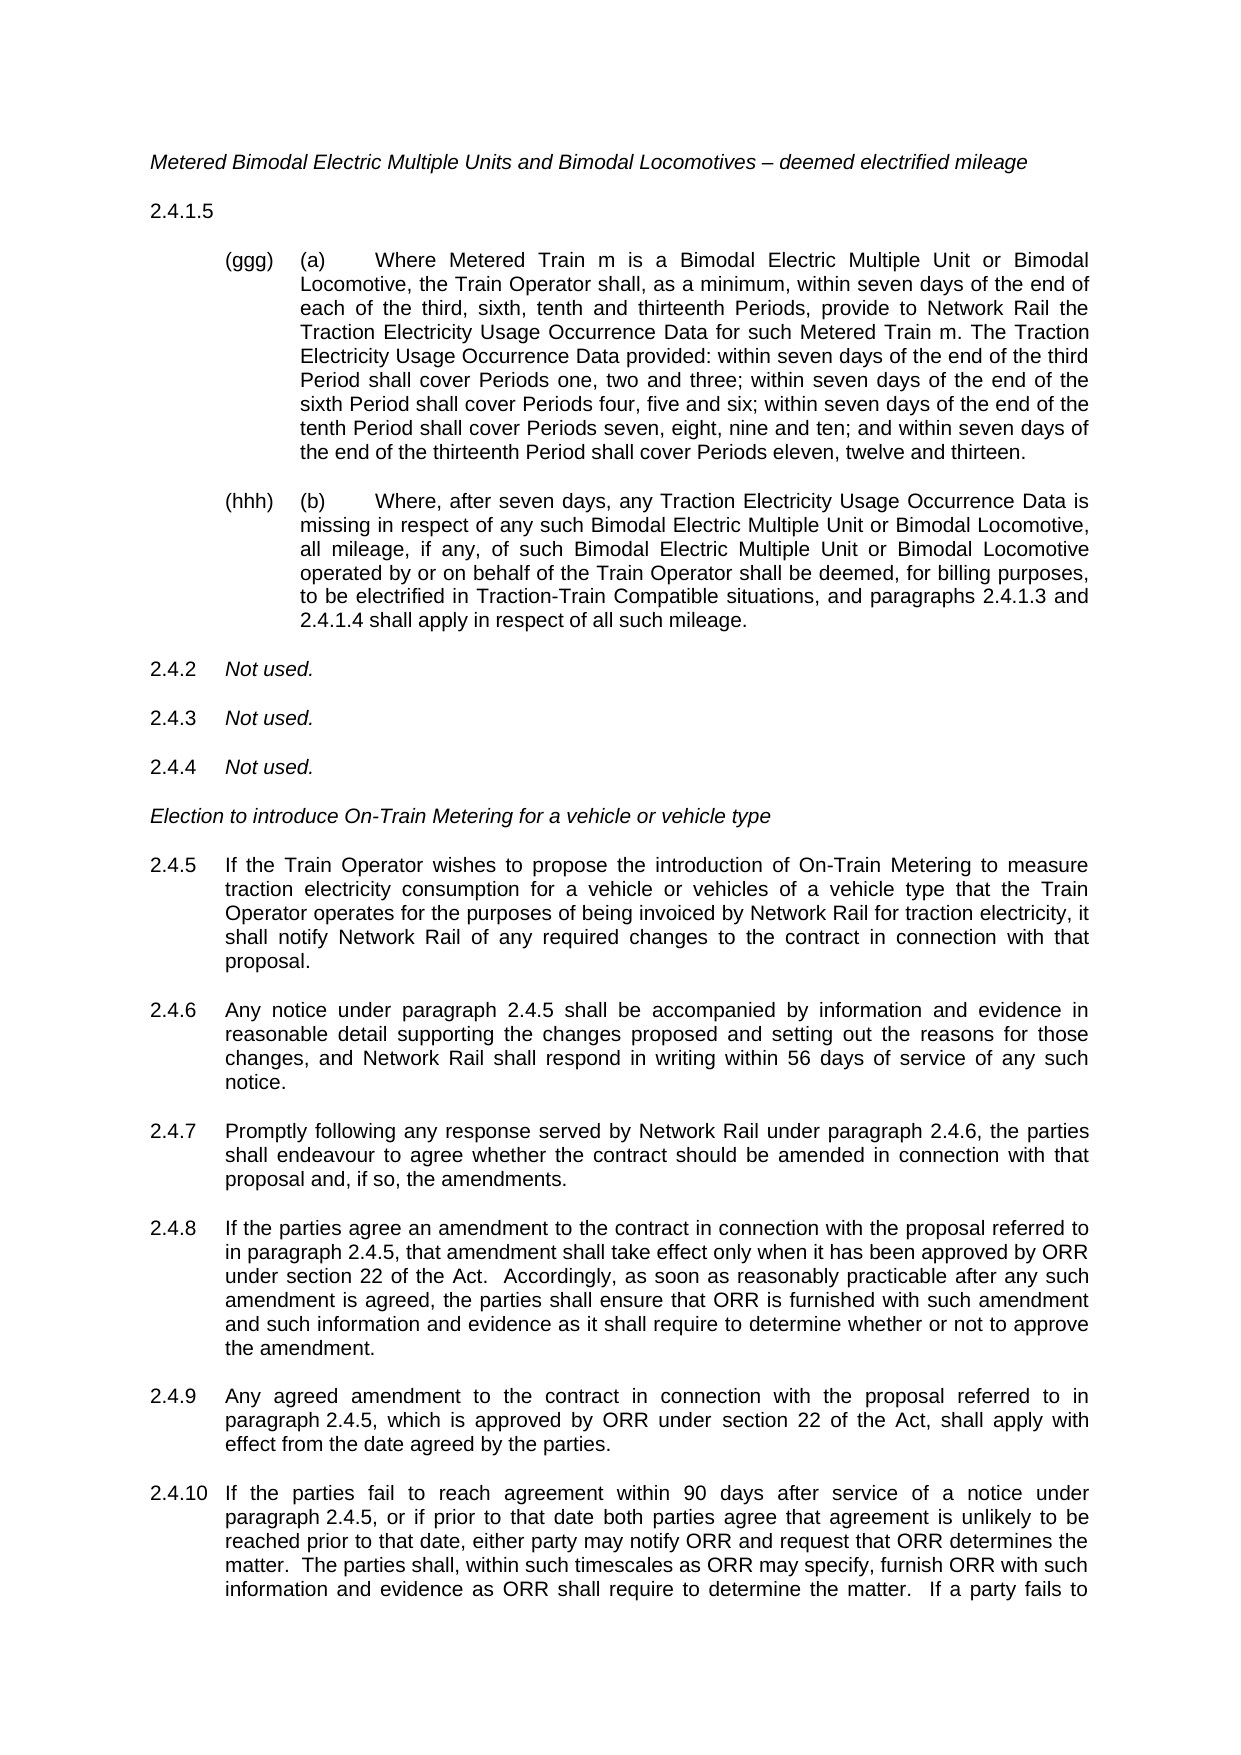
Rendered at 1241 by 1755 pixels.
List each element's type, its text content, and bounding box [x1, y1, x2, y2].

list Promptly following any response served by Network Rail under paragraph 2.4.6, the parties shall endeavour to agree whether the contract should be amended in connection with that proposal and, if so, the amendments. [150, 1119, 1090, 1191]
text Metered Bimodal Electric Multiple Units and Bimodal Locomotives – deemed electrified mileage [150, 150, 1090, 174]
text Election to introduce On-Train Metering for a vehicle or vehicle type [150, 804, 1090, 828]
list Not used. [150, 755, 1090, 779]
subtitle (a) Where Metered Train m is a Bimodal Electric Multiple Unit or Bimodal Locomotive, the Train Operator shall, as a minimum, within seven days of the end of each of the third, sixth, tenth and thirteenth Periods, provide to Network Rail the Traction Electricity Usage Occurrence Data for such Metered Train m. The Traction Electricity Usage Occurrence Data provided: within seven days of the end of the third Period shall cover Periods one, two and three; within seven days of the end of the sixth Period shall cover Periods four, five and six; within seven days of the end of the tenth Period shall cover Periods seven, eight, nine and ten; and within seven days of the end of the thirteenth Period shall cover Periods eleven, twelve and thirteen. [225, 248, 1090, 463]
list Any notice under paragraph 2.4.5 shall be accompanied by information and evidence in reasonable detail supporting the changes proposed and setting out the reasons for those changes, and Network Rail shall respond in writing within 56 days of service of any such notice. [150, 998, 1090, 1094]
list Not used. [150, 657, 1090, 681]
list Not used. [150, 706, 1090, 730]
subtitle (b) Where, after seven days, any Traction Electricity Usage Occurrence Data is missing in respect of any such Bimodal Electric Multiple Unit or Bimodal Locomotive, all mileage, if any, of such Bimodal Electric Multiple Unit or Bimodal Locomotive operated by or on behalf of the Train Operator shall be deemed, for billing purposes, to be electrified in Traction-Train Compatible situations, and paragraphs 2.4.1.3 and 2.4.1.4 shall apply in respect of all such mileage. [225, 488, 1090, 632]
list If the parties fail to reach agreement within 90 days after service of a notice under paragraph 2.4.5, or if prior to that date both parties agree that agreement is unlikely to be reached prior to that date, either party may notify ORR and request that ORR determines the matter. The parties shall, within such timescales as ORR may specify, furnish ORR with such information and evidence as ORR shall require to determine the matter. If a party fails to [150, 1481, 1090, 1601]
list Any agreed amendment to the contract in connection with the proposal referred to in paragraph 2.4.5, which is approved by ORR under section 22 of the Act, shall apply with effect from the date agreed by the parties. [150, 1384, 1090, 1456]
list If the Train Operator wishes to propose the introduction of On-Train Metering to measure traction electricity consumption for a vehicle or vehicles of a vehicle type that the Train Operator operates for the purposes of being invoiced by Network Rail for traction electricity, it shall notify Network Rail of any required changes to the contract in connection with that proposal. [150, 853, 1090, 973]
list If the parties agree an amendment to the contract in connection with the proposal referred to in paragraph 2.4.5, that amendment shall take effect only when it has been approved by ORR under section 22 of the Act. Accordingly, as soon as reasonably practicable after any such amendment is agreed, the parties shall ensure that ORR is furnished with such amendment and such information and evidence as it shall require to determine whether or not to approve the amendment. [150, 1216, 1090, 1359]
